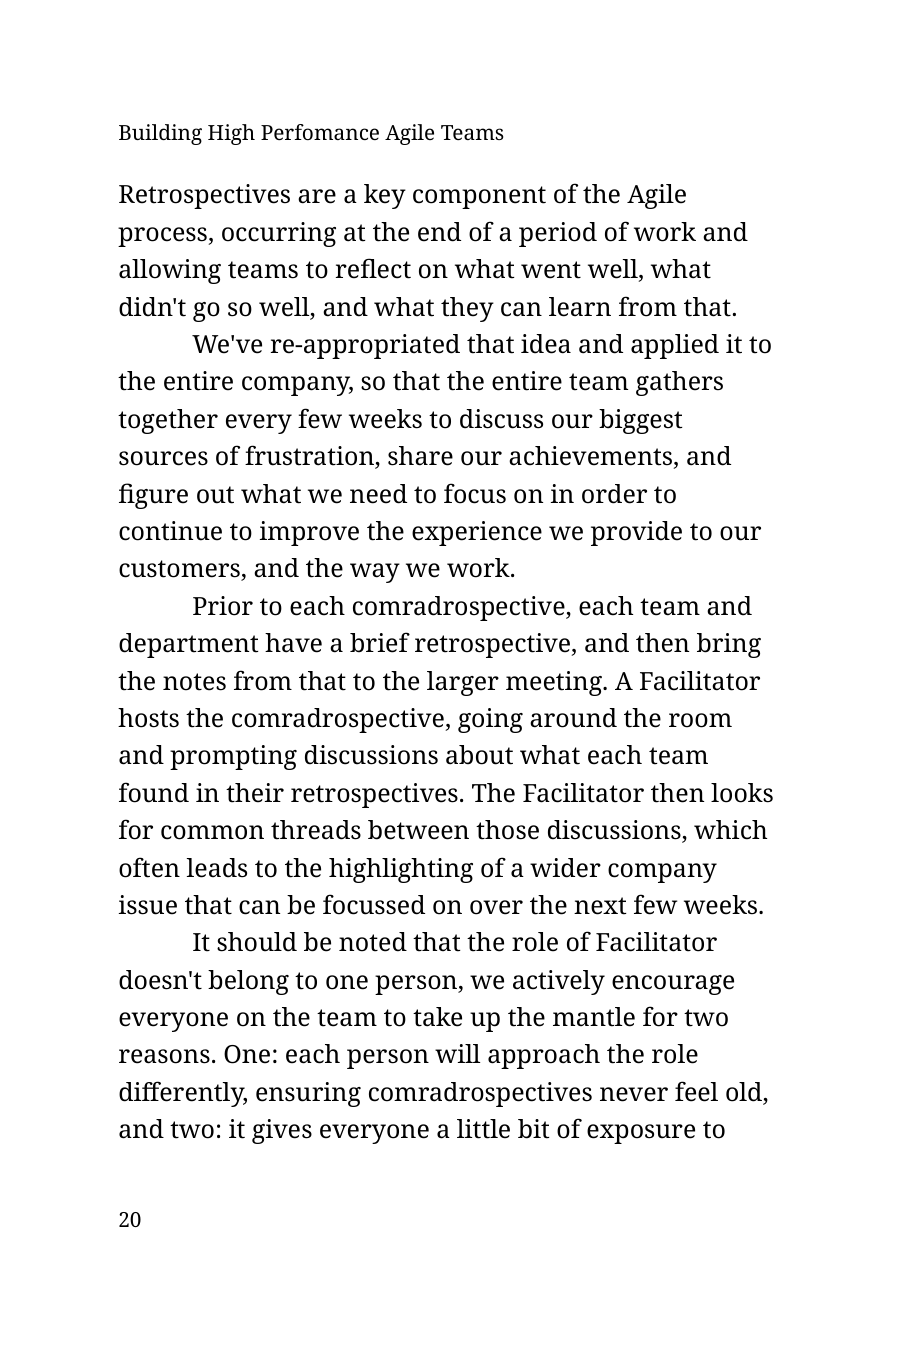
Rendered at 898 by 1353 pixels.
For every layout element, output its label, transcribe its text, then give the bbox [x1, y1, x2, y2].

text It should be noted that the role of Facilitator doesn't belong to one person, we actively encourage everyone on the team to take up the mantle for two reasons. One: each person will approach the role differently, ensuring comradrospectives never feel old, and two: it gives everyone a little bit of exposure to [118, 925, 779, 1146]
text Retrospectives are a key component of the Agile process, occurring at the end of a period of work and allowing teams to reflect on what went well, what didn't go so well, and what they can learn from that. [118, 177, 779, 323]
text Prior to each comradrospective, each team and department have a brief retrospective, and then bring the notes from that to the larger meeting. A Facilitator hosts the comradrospective, going around the room and prompting discussions about what each team found in their retrospectives. The Facilitator then looks for common threads between those discussions, which often leads to the highlighting of a wider company issue that can be focussed on over the next few weeks. [118, 588, 779, 922]
text We've re-appropriated that idea and applied it to the entire company, so that the entire team gathers together every few weeks to discuss our biggest sources of frustration, share our achievements, and figure out what we need to focus on in order to continue to improve the experience we provide to our customers, and the way we work. [118, 327, 779, 585]
